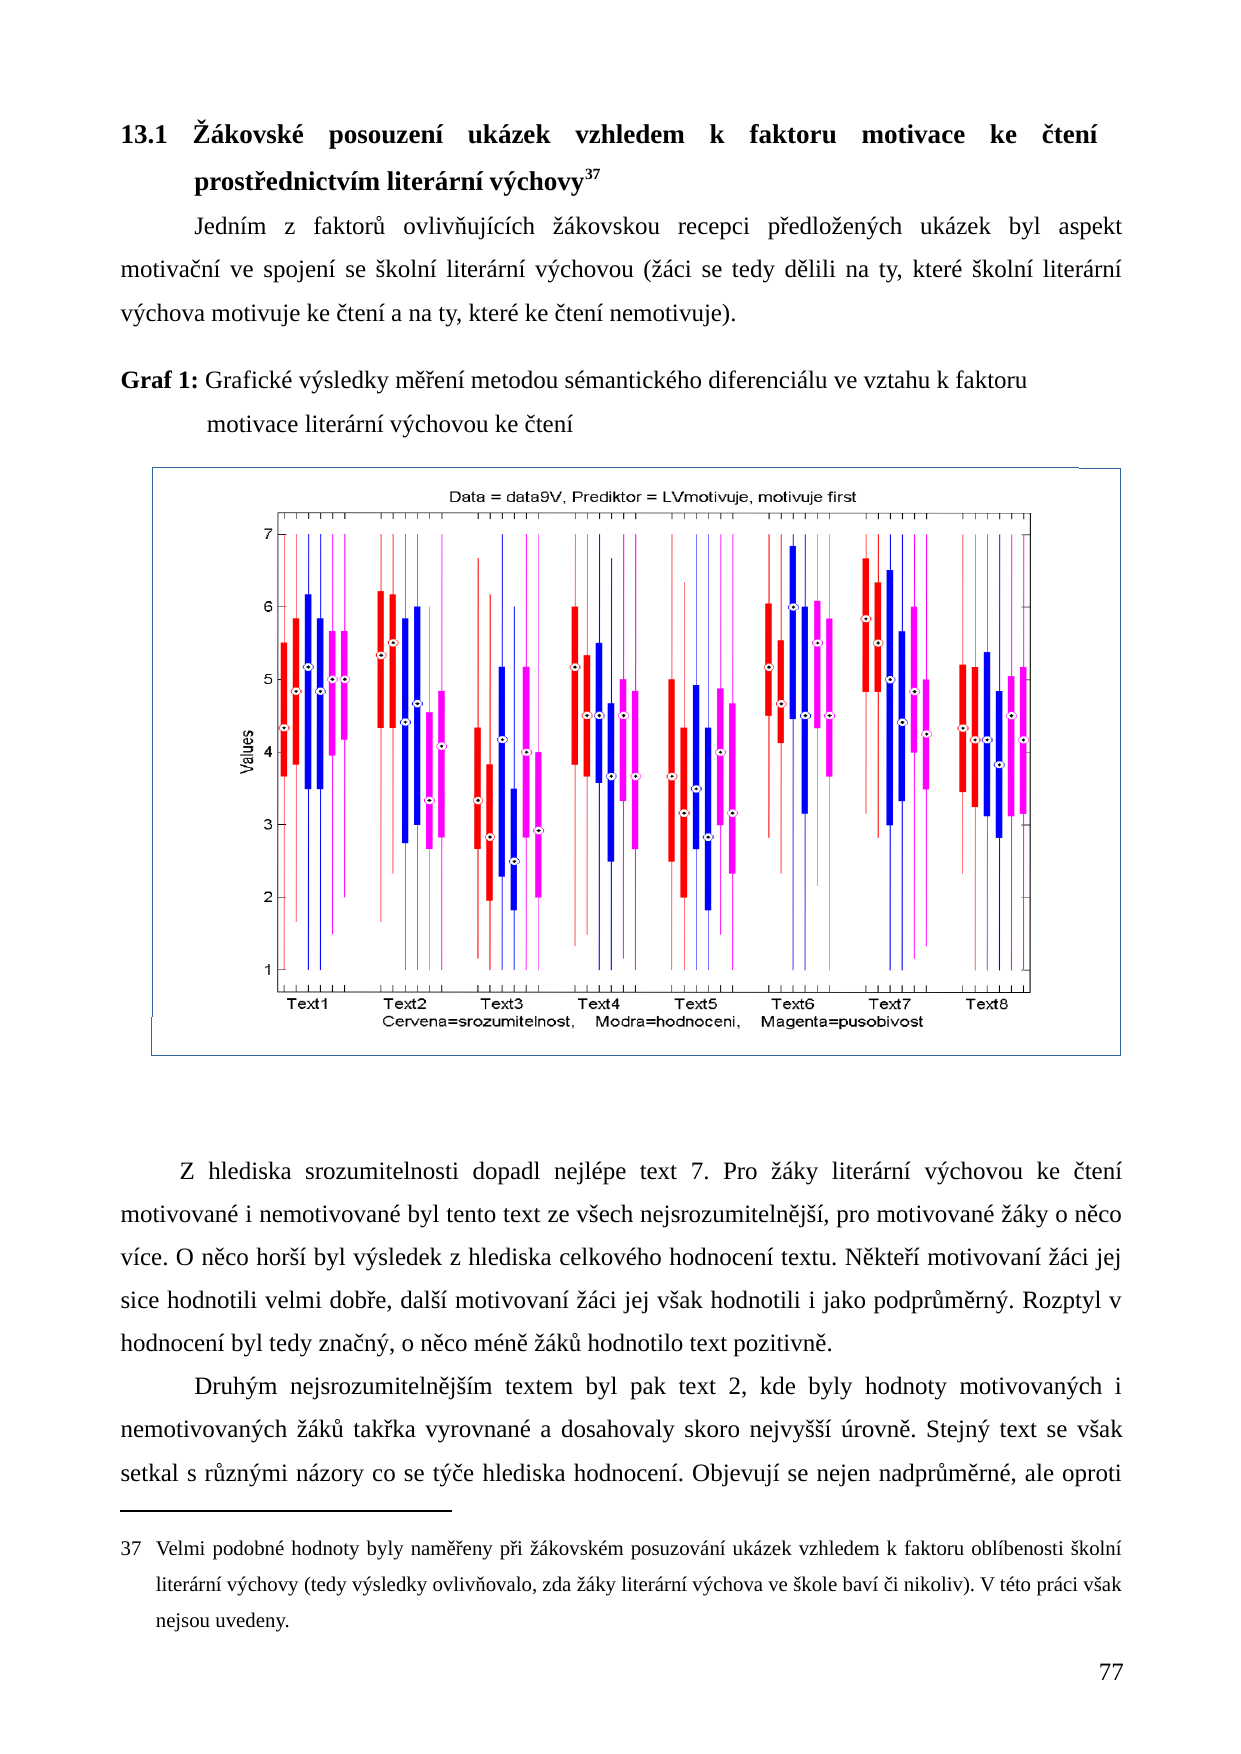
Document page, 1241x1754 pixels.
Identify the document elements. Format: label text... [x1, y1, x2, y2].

text Graf 1: Grafické výsledky měření metodou sémantického diferenciálu ve vztahu k faktoru motivace literární výchovou ke čtení [120, 366, 1123, 437]
picture [153, 468, 1120, 1055]
subtitle 13.1 Žákovské posouzení ukázek vzhledem k faktoru motivace ke čtení prostřednictvím literární výchovy [120, 118, 1123, 196]
text Jedním z faktorů ovlivňujících žákovskou recepci předložených ukázek byl aspekt motivační ve spojení se školní literární výchovou (žáci se tedy dělili na ty, které školní literární výchova motivuje ke čtení a na ty, které ke čtení nemotivuje). [120, 211, 1123, 326]
text Z hlediska srozumitelnosti dopadl nejlépe text 7. Pro žáky literární výchovou ke čtení motivované i nemotivované byl tento text ze všech nejsrozumitelnější, pro motivované žáky o něco více. O něco horší byl výsledek z hlediska celkového hodnocení textu. Někteří motivovaní žáci jej sice hodnotili velmi dobře, další motivovaní žáci jej však hodnotili i jako podprůměrný. Rozptyl v hodnocení byl tedy značný, o něco méně žáků hodnotilo text pozitivně. Druhým nejsrozumitelnějším textem byl pak text 2, kde byly hodnoty motivovaných i nemotivovaných žáků takřka vyrovnané a dosahovaly skoro nejvyšší úrovně. Stejný text se však setkal s různými názory co se týče hlediska hodnocení. Objevují se nejen nadprůměrné, ale oproti [120, 1156, 1123, 1486]
text Velmi podobné hodnoty byly naměřeny při žákovském posuzování ukázek vzhledem k faktoru oblíbenosti školní literární výchovy (tedy výsledky ovlivňovalo, zda žáky literární výchova ve škole baví či nikoliv). V této práci však nejsou uvedeny. [120, 1536, 1123, 1632]
